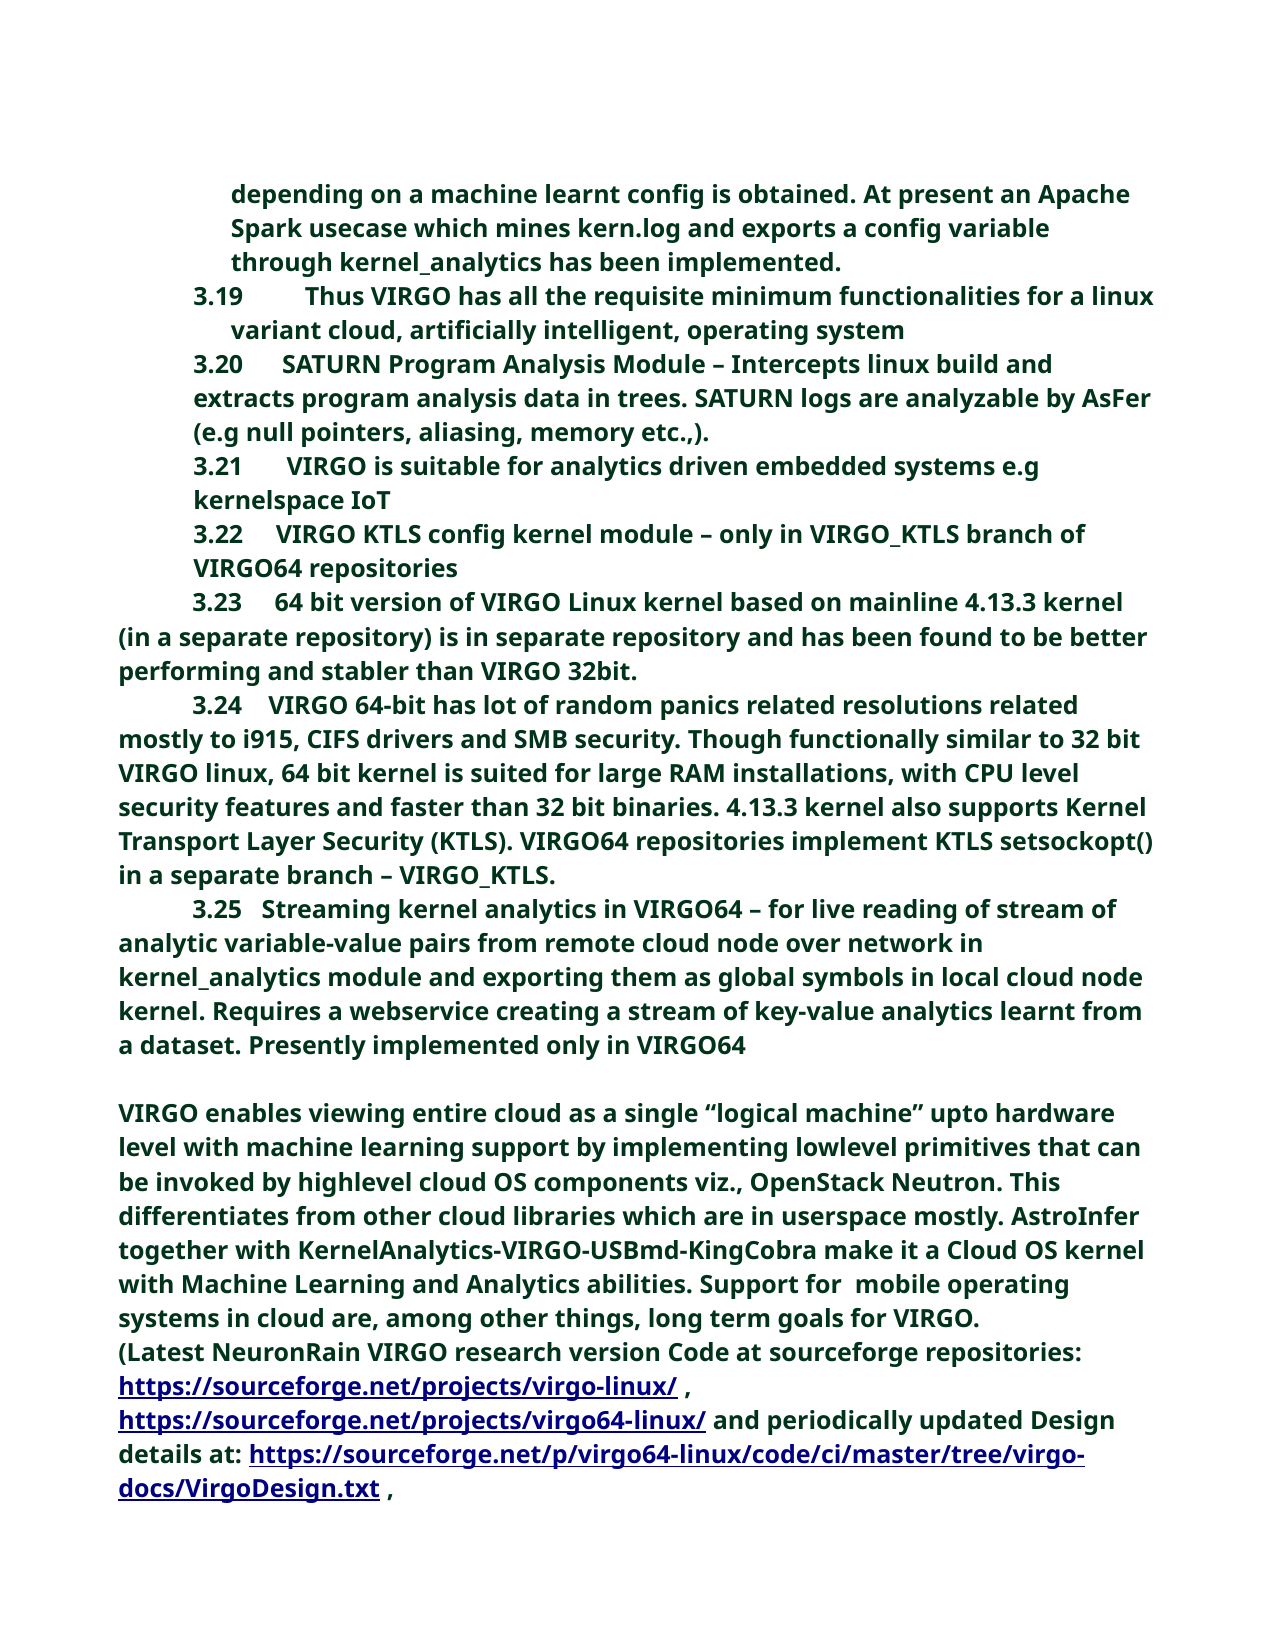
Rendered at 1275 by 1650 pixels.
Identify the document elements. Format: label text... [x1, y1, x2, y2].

list 3.22 VIRGO KTLS config kernel module – only in VIRGO_KTLS branch of VIRGO64 repositories [156, 517, 1157, 585]
text (Latest NeuronRain VIRGO research version Code at sourceforge repositories: https://sourceforge.net/projects/virgo-linux/ , https://sourceforge.net/projects/virgo64-linux/ and periodically updated Design details at: https://sourceforge.net/p/virgo64-linux/code/ci/master/tree/virgo-docs/VirgoDesign.txt , [118, 1334, 1157, 1505]
list 3.21 VIRGO is suitable for analytics driven embedded systems e.g kernelspace IoT [156, 449, 1157, 517]
text VIRGO enables viewing entire cloud as a single “logical machine” upto hardware level with machine learning support by implementing lowlevel primitives that can be invoked by highlevel cloud OS components viz., OpenStack Neutron. This differentiates from other cloud libraries which are in userspace mostly. AstroInfer together with KernelAnalytics-VIRGO-USBmd-KingCobra make it a Cloud OS kernel with Machine Learning and Analytics abilities. Support for mobile operating systems in cloud are, among other things, long term goals for VIRGO. [118, 1096, 1157, 1334]
text 3.23 64 bit version of VIRGO Linux kernel based on mainline 4.13.3 kernel (in a separate repository) is in separate repository and has been found to be better performing and stabler than VIRGO 32bit. [118, 585, 1157, 687]
list Thus VIRGO has all the requisite minimum functionalities for a linux variant cloud, artificially intelligent, operating system [193, 278, 1157, 347]
list 3.20 SATURN Program Analysis Module – Intercepts linux build and extracts program analysis data in trees. SATURN logs are analyzable by AsFer (e.g null pointers, aliasing, memory etc.,). [156, 347, 1157, 449]
text 3.25 Streaming kernel analytics in VIRGO64 – for live reading of stream of analytic variable-value pairs from remote cloud node over network in kernel_analytics module and exporting them as global symbols in local cloud node kernel. Requires a webservice creating a stream of key-value analytics learnt from a dataset. Presently implemented only in VIRGO64 [118, 892, 1157, 1062]
list depending on a machine learnt config is obtained. At present an Apache Spark usecase which mines kern.log and exports a config variable through kernel_analytics has been implemented. [193, 176, 1157, 278]
text 3.24 VIRGO 64-bit has lot of random panics related resolutions related mostly to i915, CIFS drivers and SMB security. Though functionally similar to 32 bit VIRGO linux, 64 bit kernel is suited for large RAM installations, with CPU level security features and faster than 32 bit binaries. 4.13.3 kernel also supports Kernel Transport Layer Security (KTLS). VIRGO64 repositories implement KTLS setsockopt() in a separate branch – VIRGO_KTLS. [118, 687, 1157, 892]
